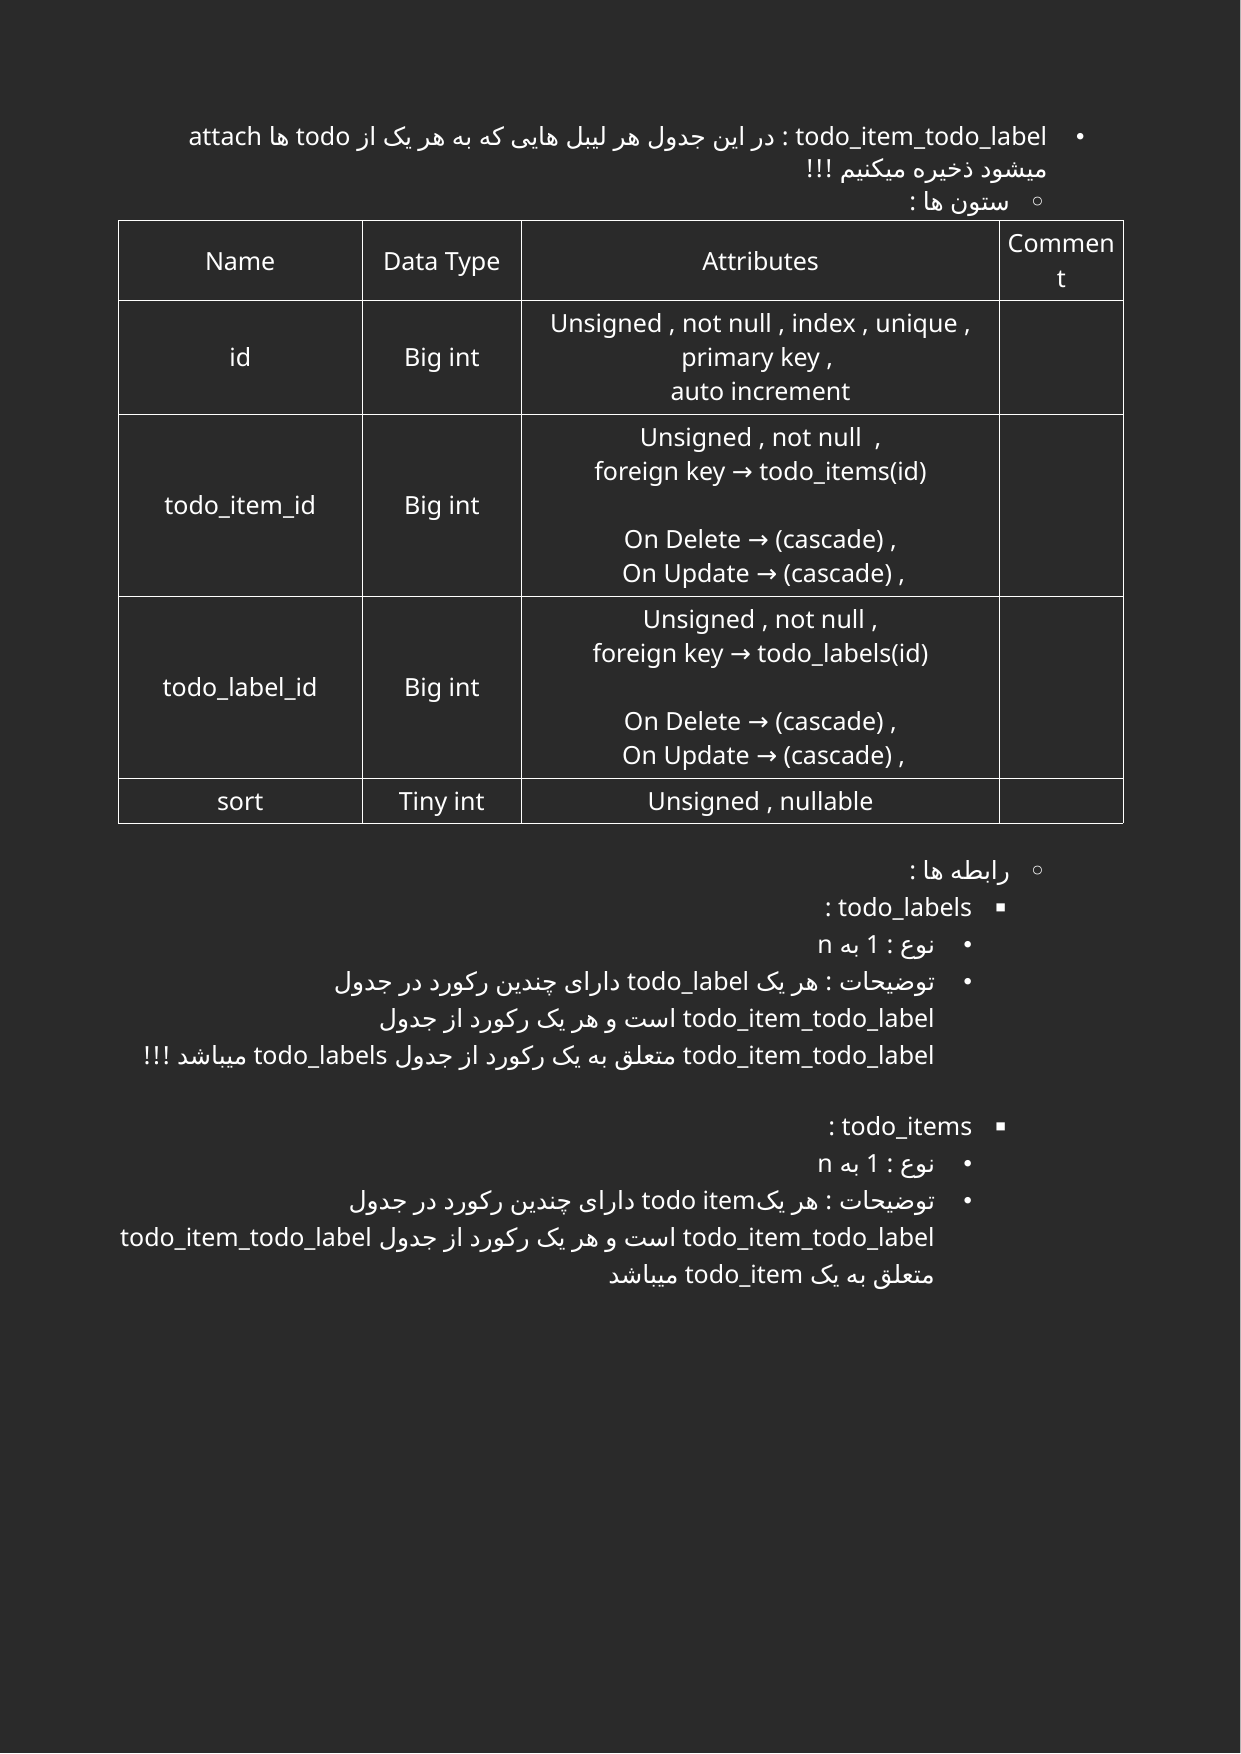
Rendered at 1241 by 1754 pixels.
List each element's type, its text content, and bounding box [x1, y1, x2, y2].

list نوع : 1 به n [118, 1146, 972, 1183]
list todo_item_todo_label : در این جدول هر لیبل هایی که به هر یک از todo ها attach میشود ذخیره میکنیم !!! [118, 118, 1085, 188]
table_cell [1000, 779, 1123, 823]
table_cell id [119, 301, 362, 414]
table_cell sort [119, 779, 362, 823]
table_cell Unsigned , nullable [522, 779, 999, 823]
list ستون ها :‌ [118, 188, 1047, 220]
list رابطه ها :‌ [118, 857, 1047, 890]
table_header Comment [1000, 221, 1123, 300]
table_cell Unsigned , not null , foreign key → todo_items(id) On Delete → (cascade) , On Update → (cascade) , [522, 415, 999, 596]
list توضیحات :‌ هر یکtodo item دارای چندین رکورد در جدول todo_item_todo_label است و هر یک رکورد از جدول todo_item_todo_label متعلق به یک todo_item میباشد [118, 1183, 972, 1294]
table_cell todo_label_id [119, 597, 362, 777]
table_cell Unsigned , not null , foreign key → todo_labels(id) On Delete → (cascade) , On Update → (cascade) , [522, 597, 999, 777]
table_header Name [119, 221, 362, 300]
list توضیحات :‌ هر یک todo_label دارای چندین رکورد در جدول todo_item_todo_label است و هر یک رکورد از جدول todo_item_todo_label متعلق به یک رکورد از جدول todo_labels میباشد !!! [118, 964, 972, 1075]
table_cell Big int [363, 597, 521, 777]
list نوع : 1 به n [118, 927, 972, 964]
list todo_labels : [118, 890, 1010, 927]
table_cell Tiny int [363, 779, 521, 823]
table_cell [1000, 597, 1123, 777]
table_cell [1000, 415, 1123, 596]
table_cell todo_item_id [119, 415, 362, 596]
table_header Data Type [363, 221, 521, 300]
table_cell [1000, 301, 1123, 414]
list todo_items : [118, 1109, 1010, 1146]
table_header Attributes [522, 221, 999, 300]
table_cell Big int [363, 415, 521, 596]
table_cell Big int [363, 301, 521, 414]
table_cell Unsigned , not null , index , unique , primary key , auto increment [522, 301, 999, 414]
